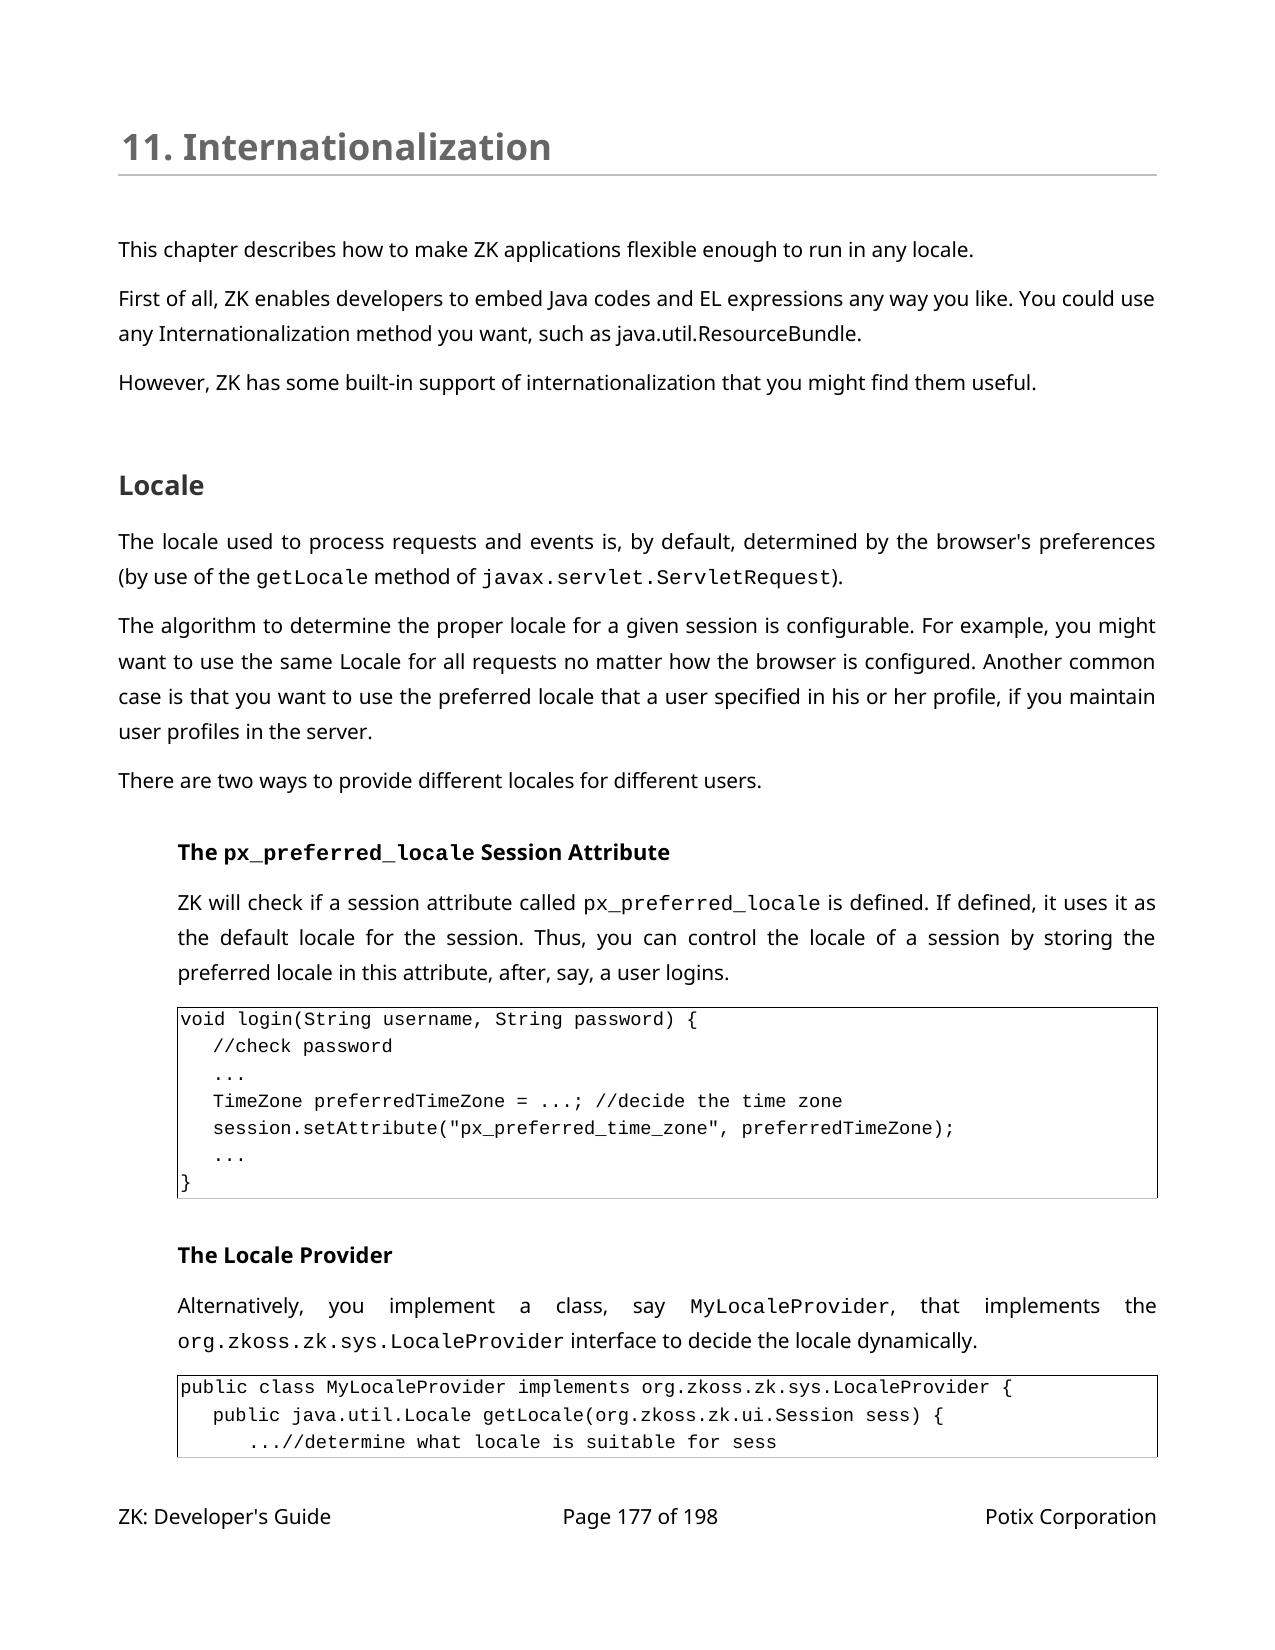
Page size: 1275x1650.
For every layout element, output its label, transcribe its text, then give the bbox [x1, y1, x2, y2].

text However, ZK has some built-in support of internationalization that you might find them useful. [118, 368, 1157, 396]
text ZK will check if a session attribute called px_preferred_locale is defined. If defined, it uses it as the default locale for the session. Thus, you can control the locale of a session by storing the preferred locale in this attribute, after, say, a user logins. [177, 888, 1157, 987]
subtitle Locale [118, 467, 1157, 504]
subtitle 11. Internationalization [118, 118, 1157, 174]
text ... [178, 1143, 1157, 1167]
text ... [178, 1062, 1157, 1086]
text Alternatively, you implement a class, say MyLocaleProvider, that implements the org.zkoss.zk.sys.LocaleProvider interface to decide the locale dynamically. [177, 1291, 1157, 1355]
text First of all, ZK enables developers to embed Java codes and EL expressions any way you like. You could use any Internationalization method you want, such as java.util.ResourceBundle. [118, 284, 1157, 347]
subtitle The Locale Provider [177, 1240, 1157, 1270]
text This chapter describes how to make ZK applications flexible enough to run in any locale. [118, 235, 1157, 263]
text The algorithm to determine the proper locale for a given session is configurable. For example, you might want to use the same Locale for all requests no matter how the browser is configured. Another common case is that you want to use the preferred locale that a user specified in his or her profile, if you maintain user profiles in the server. [118, 612, 1157, 746]
text void login(String username, String password) { [178, 1008, 1157, 1031]
text //check password [178, 1034, 1157, 1059]
text The locale used to process requests and events is, by default, determined by the browser's preferences (by use of the getLocale method of javax.servlet.ServletRequest). [118, 527, 1157, 591]
text } [178, 1170, 1157, 1198]
text There are two ways to provide different locales for different users. [118, 766, 1157, 794]
text public class MyLocaleProvider implements org.zkoss.zk.sys.LocaleProvider { [178, 1376, 1157, 1400]
subtitle The px_preferred_locale Session Attribute [177, 837, 1157, 867]
text public java.util.Locale getLocale(org.zkoss.zk.ui.Session sess) { [178, 1403, 1157, 1427]
text ...//determine what locale is suitable for sess [178, 1430, 1157, 1457]
text session.setAttribute("px_preferred_time_zone", preferredTimeZone); [178, 1116, 1157, 1140]
text TimeZone preferredTimeZone = ...; //decide the time zone [178, 1089, 1157, 1113]
